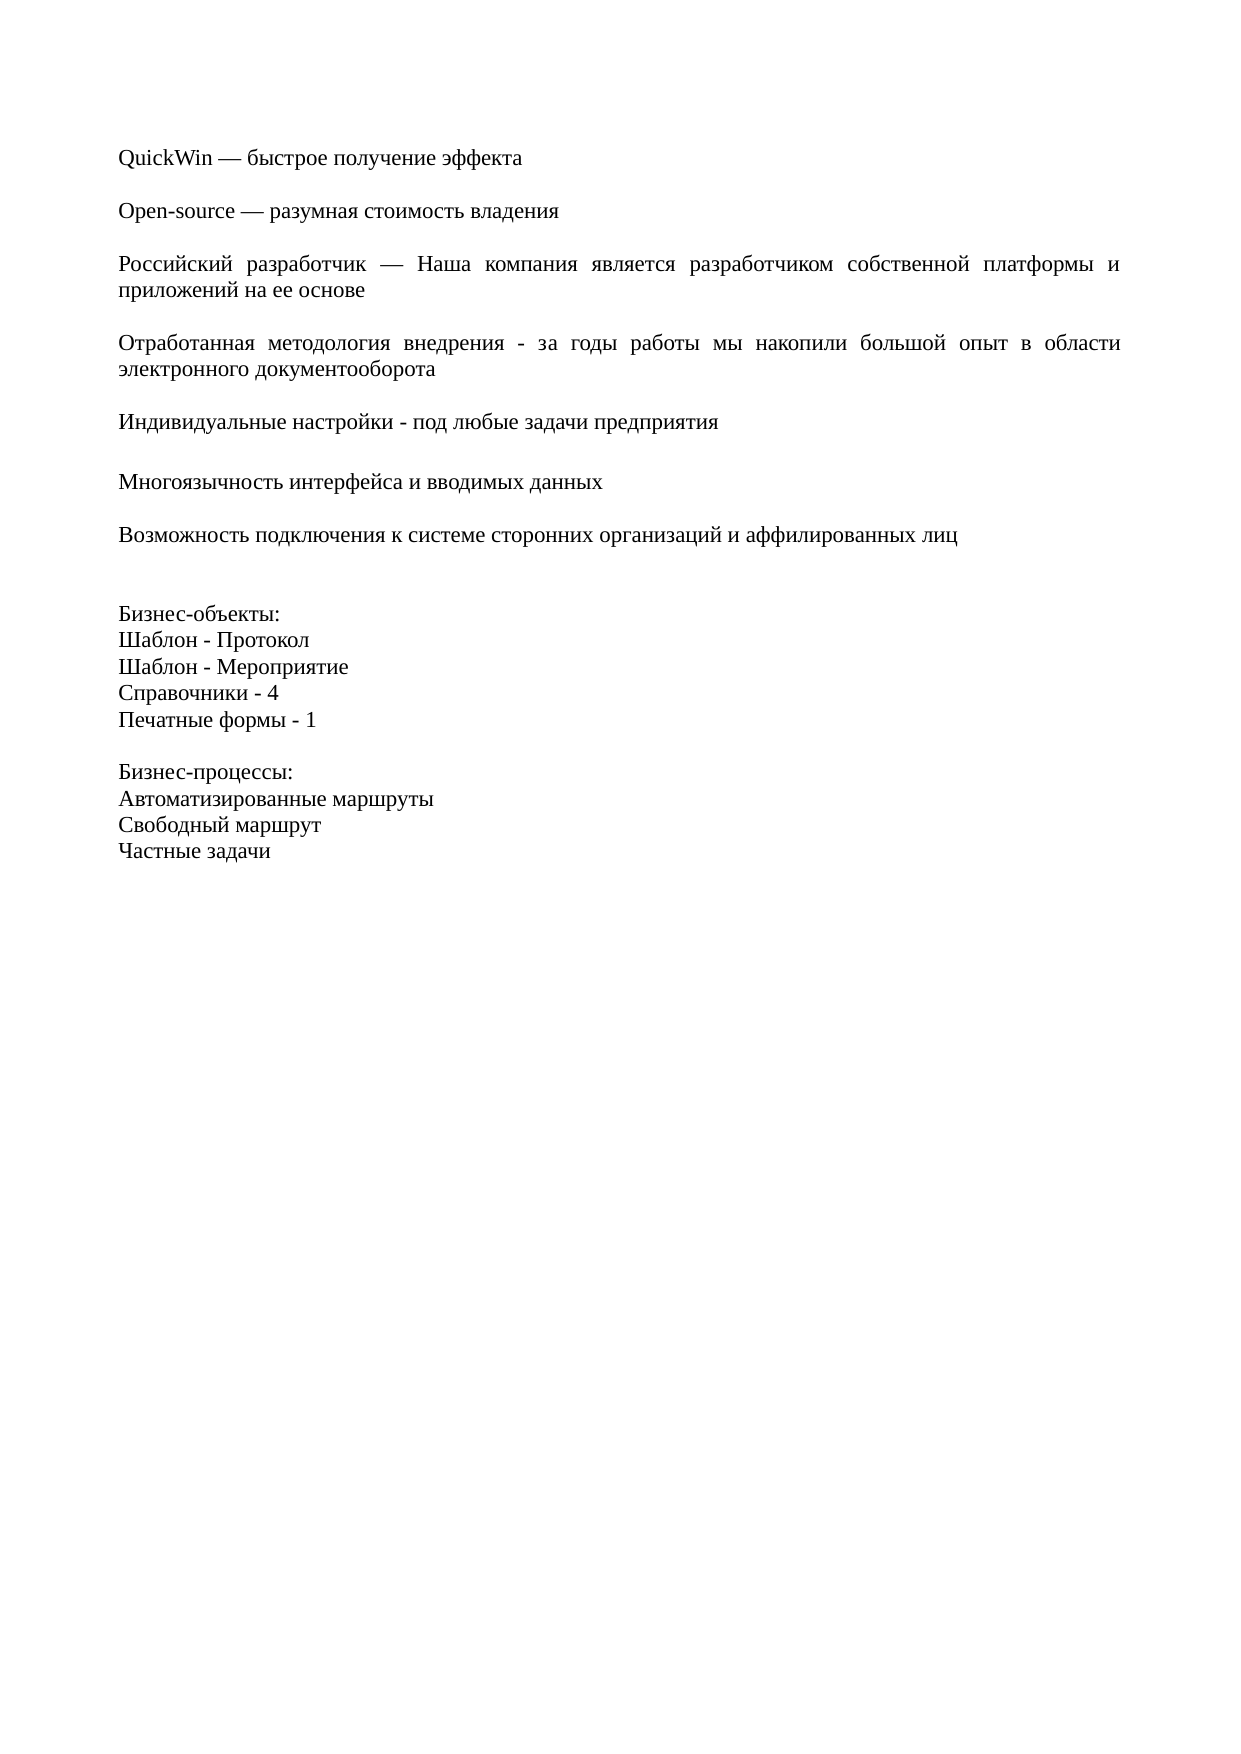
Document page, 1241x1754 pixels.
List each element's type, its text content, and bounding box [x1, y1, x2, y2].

text Шаблон - Протокол [118, 627, 1122, 653]
text Бизнес-процессы: [118, 758, 1122, 785]
text Отработанная методология внедрения - за годы работы мы накопили большой опыт в области электронного документооборота [118, 329, 1122, 382]
text Автоматизированные маршруты [118, 785, 1122, 811]
text Open-source — разумная стоимость владения [118, 197, 1122, 223]
text Частные задачи [118, 837, 1122, 864]
text Бизнес-объекты: [118, 600, 1122, 627]
text Возможность подключения к системе сторонних организаций и аффилированных лиц [118, 521, 1122, 547]
text Печатные формы - 1 [118, 706, 1122, 732]
text Многоязычность интерфейса и вводимых данных [118, 468, 1122, 495]
text Свободный маршрут [118, 811, 1122, 837]
text QuickWin — быстрое получение эффекта [118, 144, 1122, 171]
text Индивидуальные настройки - под любые задачи предприятия [118, 408, 1122, 434]
text Справочники - 4 [118, 679, 1122, 706]
text Российский разработчик — Наша компания является разработчиком собственной платформы и приложений на ее основе [118, 250, 1122, 303]
text Шаблон - Мероприятие [118, 653, 1122, 679]
